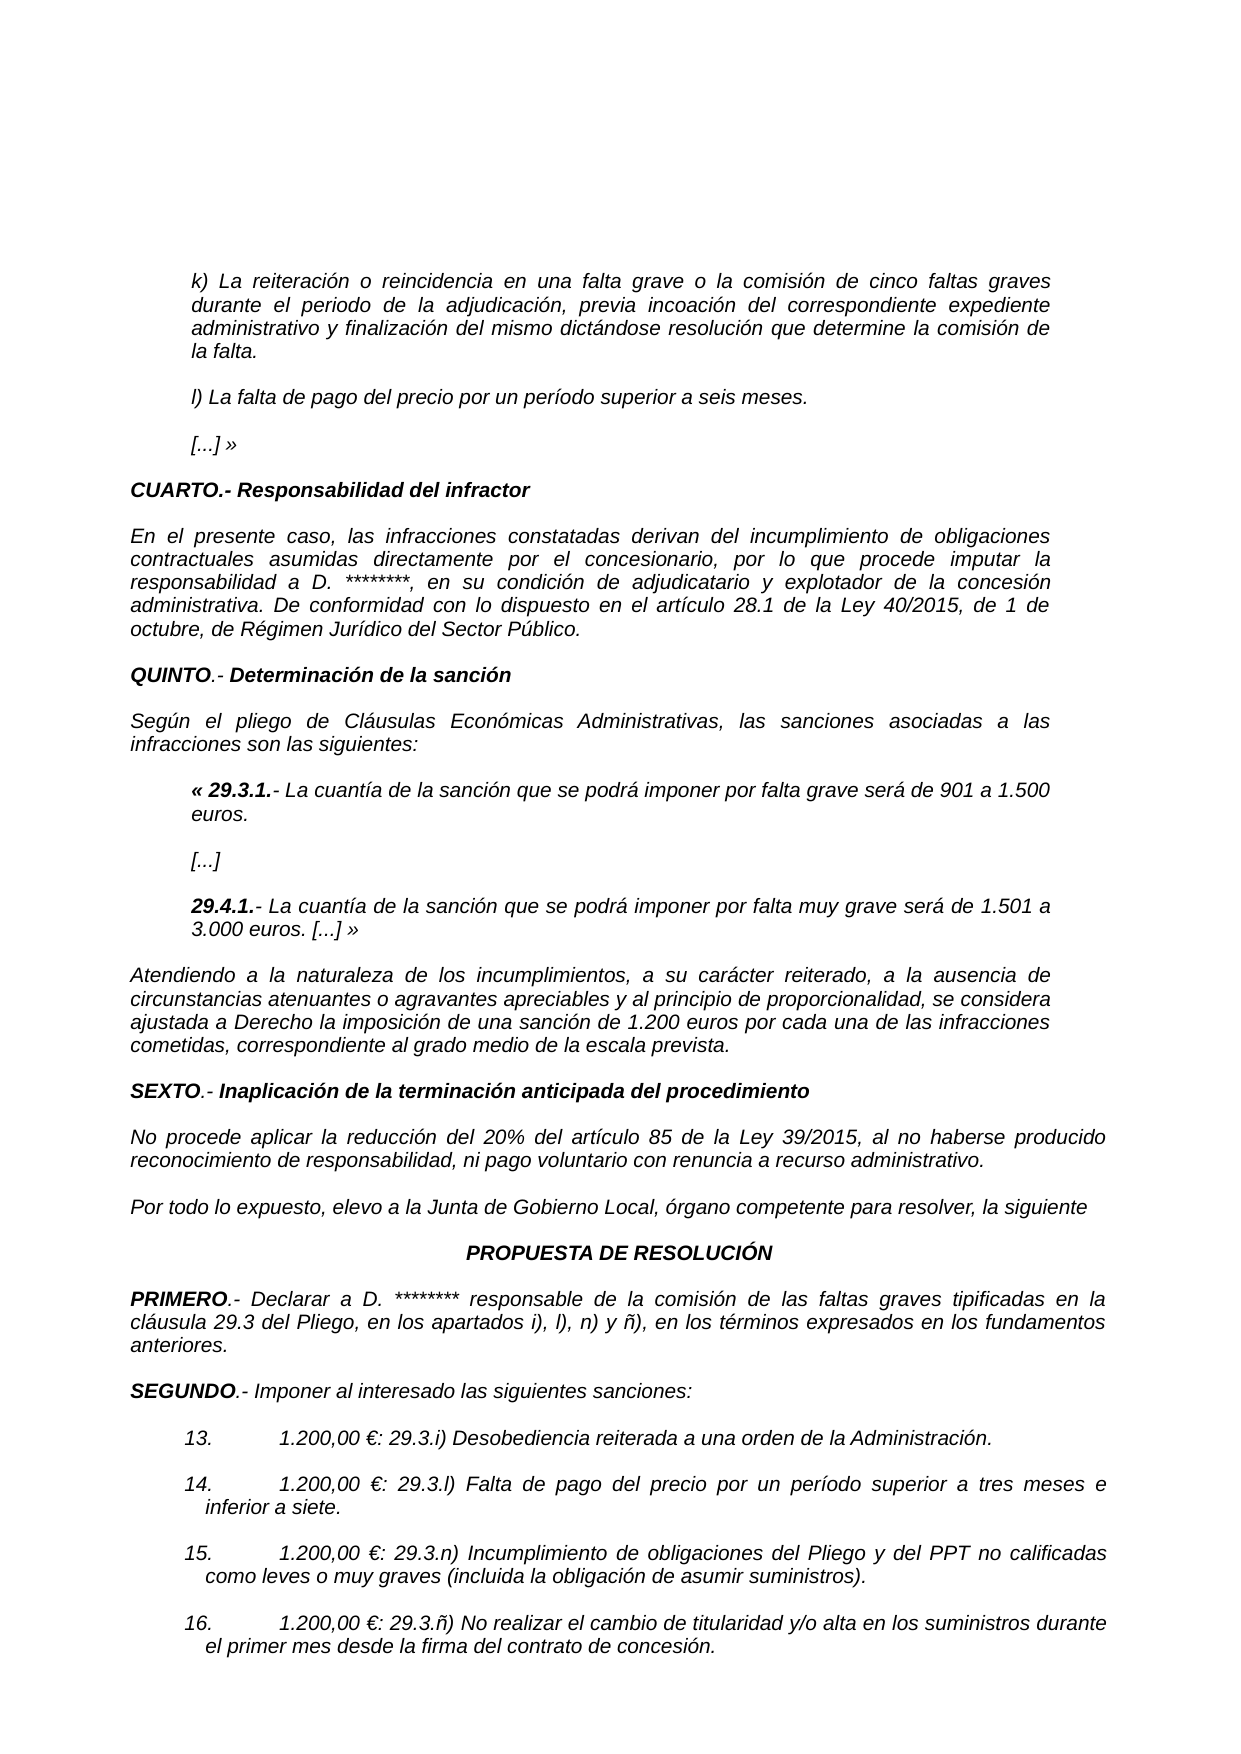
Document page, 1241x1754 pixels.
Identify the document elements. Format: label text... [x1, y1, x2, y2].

text l) La falta de pago del precio por un período superior a seis meses. [191, 386, 1054, 409]
text Atendiendo a la naturaleza de los incumplimientos, a su carácter reiterado, a la ausencia de circunstancias atenuantes o agravantes apreciables y al principio de proporcionalidad, se considera ajustada a Derecho la imposición de una sanción de 1.200 euros por cada una de las infracciones cometidas, correspondiente al grado medio de la escala prevista. [130, 964, 1054, 1057]
text 29.4.1.- La cuantía de la sanción que se podrá imponer por falta muy grave será de 1.501 a 3.000 euros. [...] » [191, 894, 1054, 941]
text [...] » [191, 432, 1054, 455]
text Según el pliego de Cláusulas Económicas Administrativas, las sanciones asociadas a las infracciones son las siguientes: [130, 709, 1054, 756]
text « 29.3.1.- La cuantía de la sanción que se podrá imponer por falta grave será de 901 a 1.500 euros. [191, 779, 1054, 825]
text [...] [191, 848, 1054, 872]
text k) La reiteración o reincidencia en una falta grave o la comisión de cinco faltas graves durante el periodo de la adjudicación, previa incoación del correspondiente expediente administrativo y finalización del mismo dictándose resolución que determine la comisión de la falta. [191, 270, 1054, 363]
list 1.200,00 €: 29.3.ñ) No realizar el cambio de titularidad y/o alta en los suministros durante el primer mes desde la firma del contrato de concesión. [184, 1611, 1110, 1658]
list 1.200,00 €: 29.3.l) Falta de pago del precio por un período superior a tres meses e inferior a siete. [184, 1472, 1110, 1519]
text No procede aplicar la reducción del 20% del artículo 85 de la Ley 39/2015, al no haberse producido reconocimiento de responsabilidad, ni pago voluntario con renuncia a recurso administrativo. [130, 1126, 1110, 1172]
text PRIMERO.- Declarar a D. ******** responsable de la comisión de las faltas graves tipificadas en la cláusula 29.3 del Pliego, en los apartados i), l), n) y ñ), en los términos expresados en los fundamentos anteriores. [130, 1287, 1110, 1357]
text Por todo lo expuesto, elevo a la Junta de Gobierno Local, órgano competente para resolver, la siguiente [130, 1195, 1110, 1218]
text SEGUNDO.- Imponer al interesado las siguientes sanciones: [130, 1380, 1110, 1403]
text PROPUESTA DE RESOLUCIÓN [130, 1241, 1110, 1264]
text CUARTO.- Responsabilidad del infractor [130, 478, 1054, 501]
text En el presente caso, las infracciones constatadas derivan del incumplimiento de obligaciones contractuales asumidas directamente por el concesionario, por lo que procede imputar la responsabilidad a D. ********, en su condición de adjudicatario y explotador de la concesión administrativa. De conformidad con lo dispuesto en el artículo 28.1 de la Ley 40/2015, de 1 de octubre, de Régimen Jurídico del Sector Público. [130, 524, 1054, 641]
text SEXTO.- Inaplicación de la terminación anticipada del procedimiento [130, 1080, 1054, 1103]
list 1.200,00 €: 29.3.n) Incumplimiento de obligaciones del Pliego y del PPT no calificadas como leves o muy graves (incluida la obligación de asumir suministros). [184, 1542, 1110, 1588]
list 1.200,00 €: 29.3.i) Desobediencia reiterada a una orden de la Administración. [184, 1426, 1110, 1449]
text QUINTO.- Determinación de la sanción [130, 663, 1054, 687]
